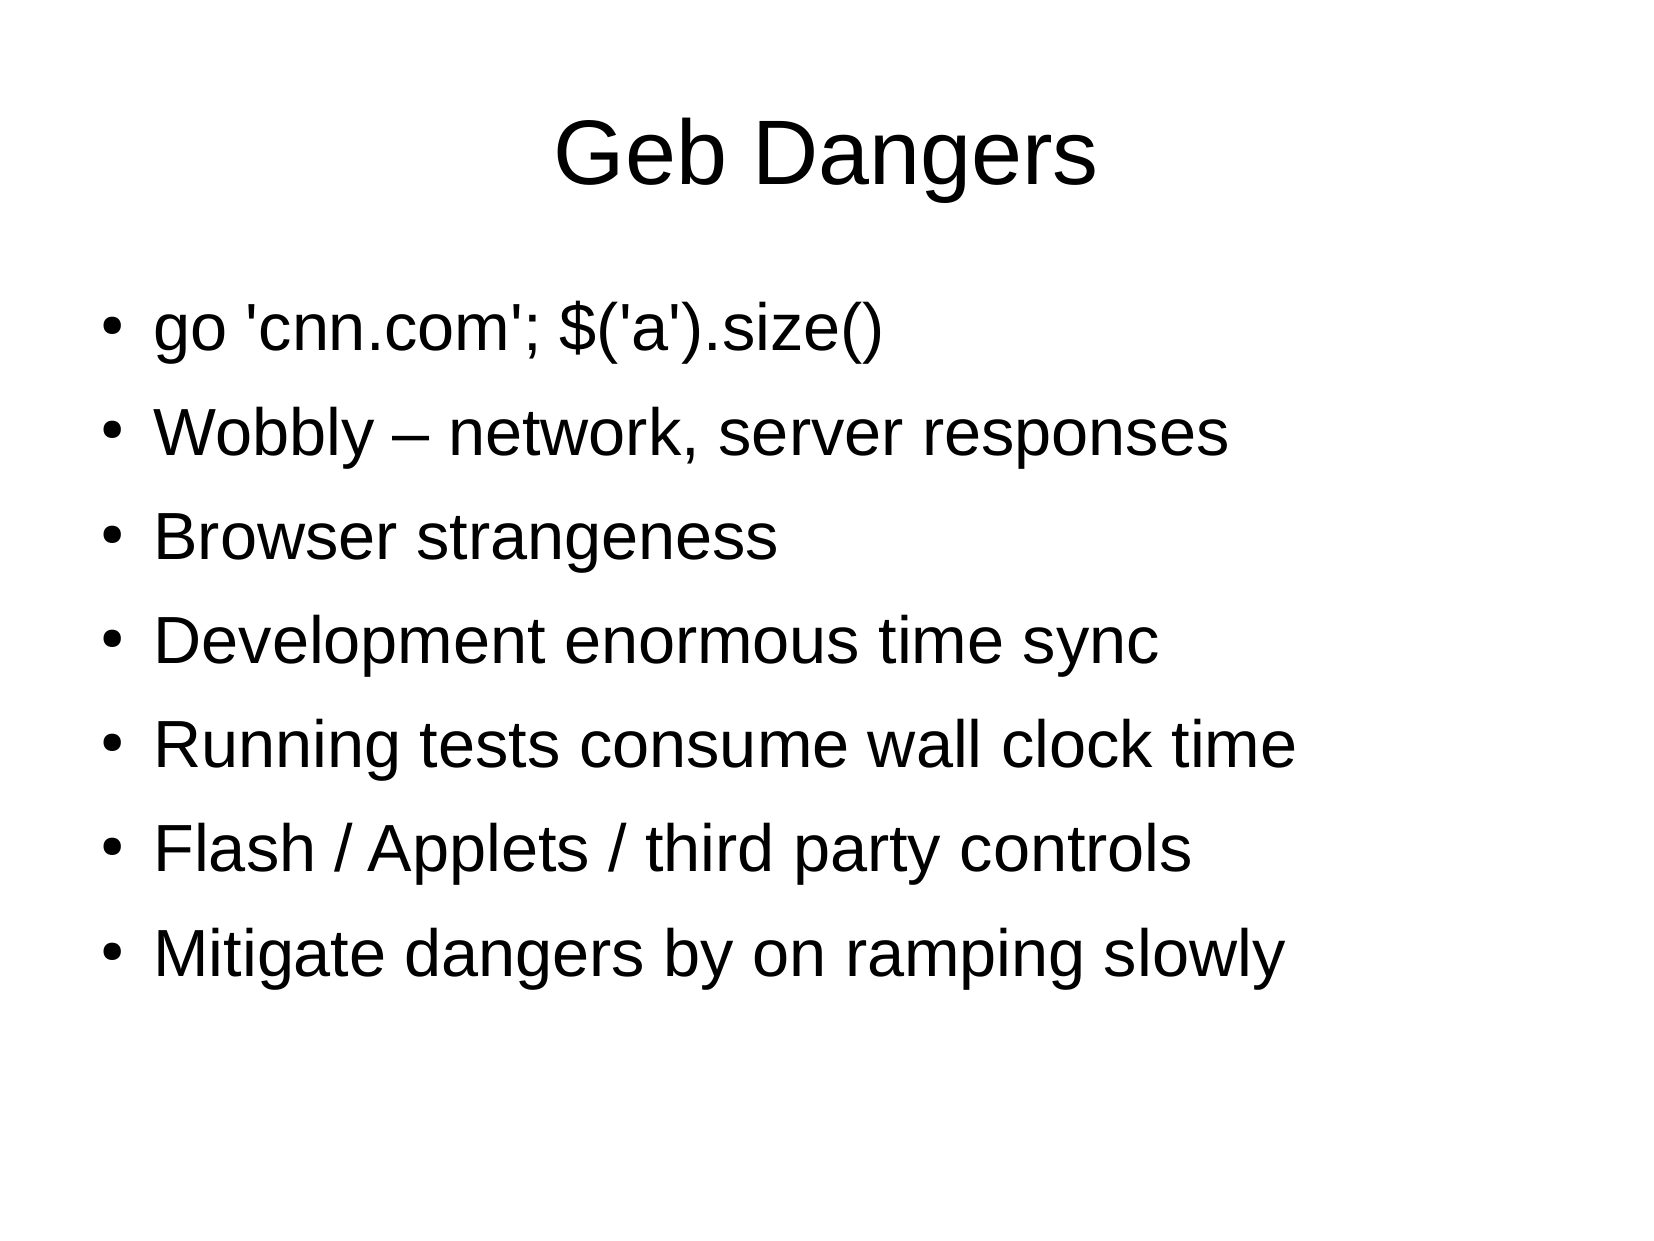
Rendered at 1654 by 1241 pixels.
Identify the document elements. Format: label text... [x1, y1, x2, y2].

list go 'cnn.com'; $('a').size() Wobbly – network, server responses Browser strangeness Development enormous time sync Running tests consume wall clock time Flash / Applets / third party controls Mitigate dangers by on ramping slowly [82, 290, 1571, 1109]
title Geb Dangers [82, 49, 1571, 257]
